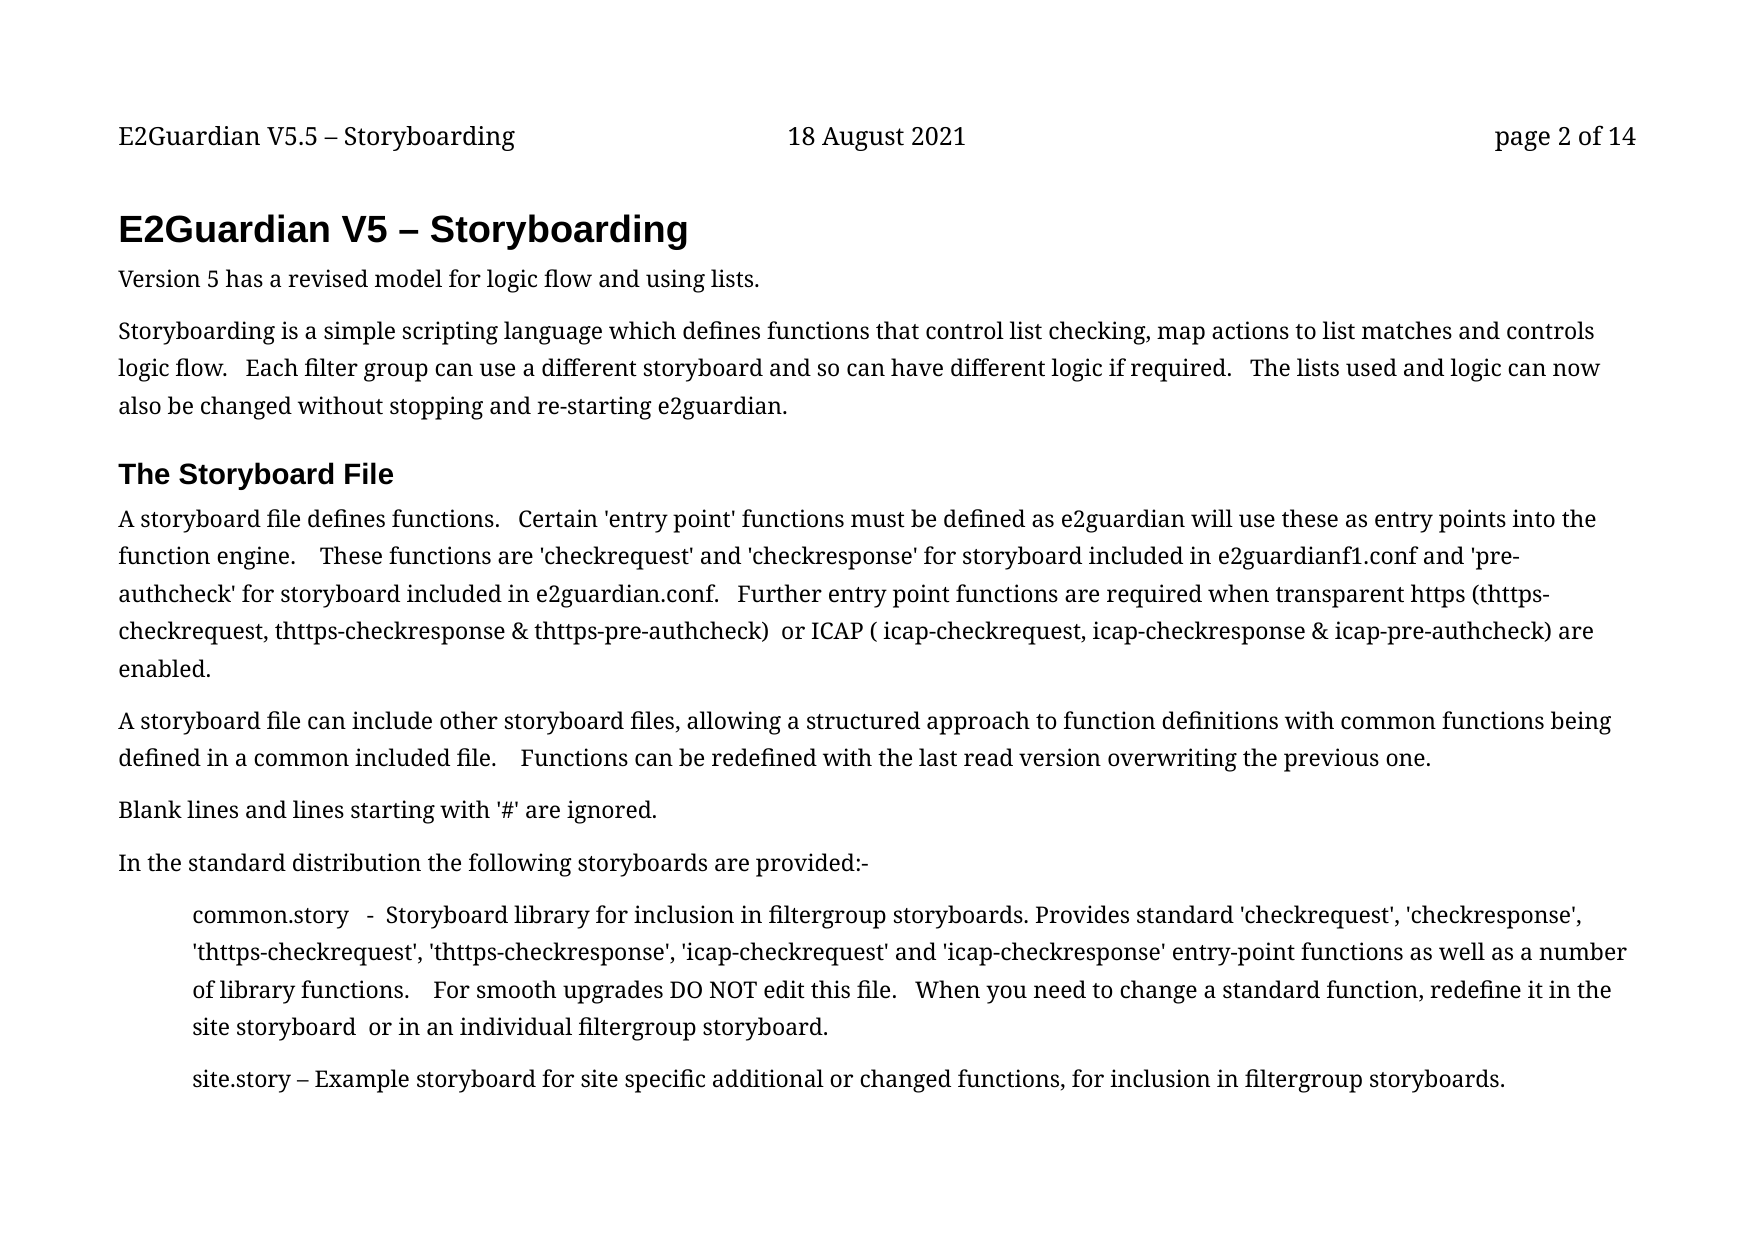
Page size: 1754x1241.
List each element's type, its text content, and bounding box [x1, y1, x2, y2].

text common.story - Storyboard library for inclusion in filtergroup storyboards. Provides standard 'checkrequest', 'checkresponse', 'thttps-checkrequest', 'thttps-checkresponse', 'icap-checkrequest' and 'icap-checkresponse' entry-point functions as well as a number of library functions. For smooth upgrades DO NOT edit this file. When you need to change a standard function, redefine it in the site storyboard or in an individual filtergroup storyboard. [192, 899, 1636, 1042]
text A storyboard file can include other storyboard files, allowing a structured approach to function definitions with common functions being defined in a common included file. Functions can be redefined with the last read version overwriting the previous one. [118, 705, 1636, 774]
text Blank lines and lines starting with '#' are ignored. [118, 794, 1636, 826]
subtitle The Storyboard File [118, 457, 1636, 490]
text In the standard distribution the following storyboards are provided:- [118, 847, 1636, 878]
text Version 5 has a revised model for logic flow and using lists. [118, 263, 1636, 294]
text A storyboard file defines functions. Certain 'entry point' functions must be defined as e2guardian will use these as entry points into the function engine. These functions are 'checkrequest' and 'checkresponse' for storyboard included in e2guardianf1.conf and 'pre-authcheck' for storyboard included in e2guardian.conf. Further entry point functions are required when transparent https (thttps-checkrequest, thttps-checkresponse & thttps-pre-authcheck) or ICAP ( icap-checkrequest, icap-checkresponse & icap-pre-authcheck) are enabled. [118, 503, 1636, 684]
text Storyboarding is a simple scripting language which defines functions that control list checking, map actions to list matches and controls logic flow. Each filter group can use a different storyboard and so can have different logic if required. The lists used and logic can now also be changed without stopping and re-starting e2guardian. [118, 315, 1636, 421]
subtitle E2Guardian V5 – Storyboarding [118, 207, 1636, 250]
text site.story – Example storyboard for site specific additional or changed functions, for inclusion in filtergroup storyboards. [192, 1063, 1636, 1094]
